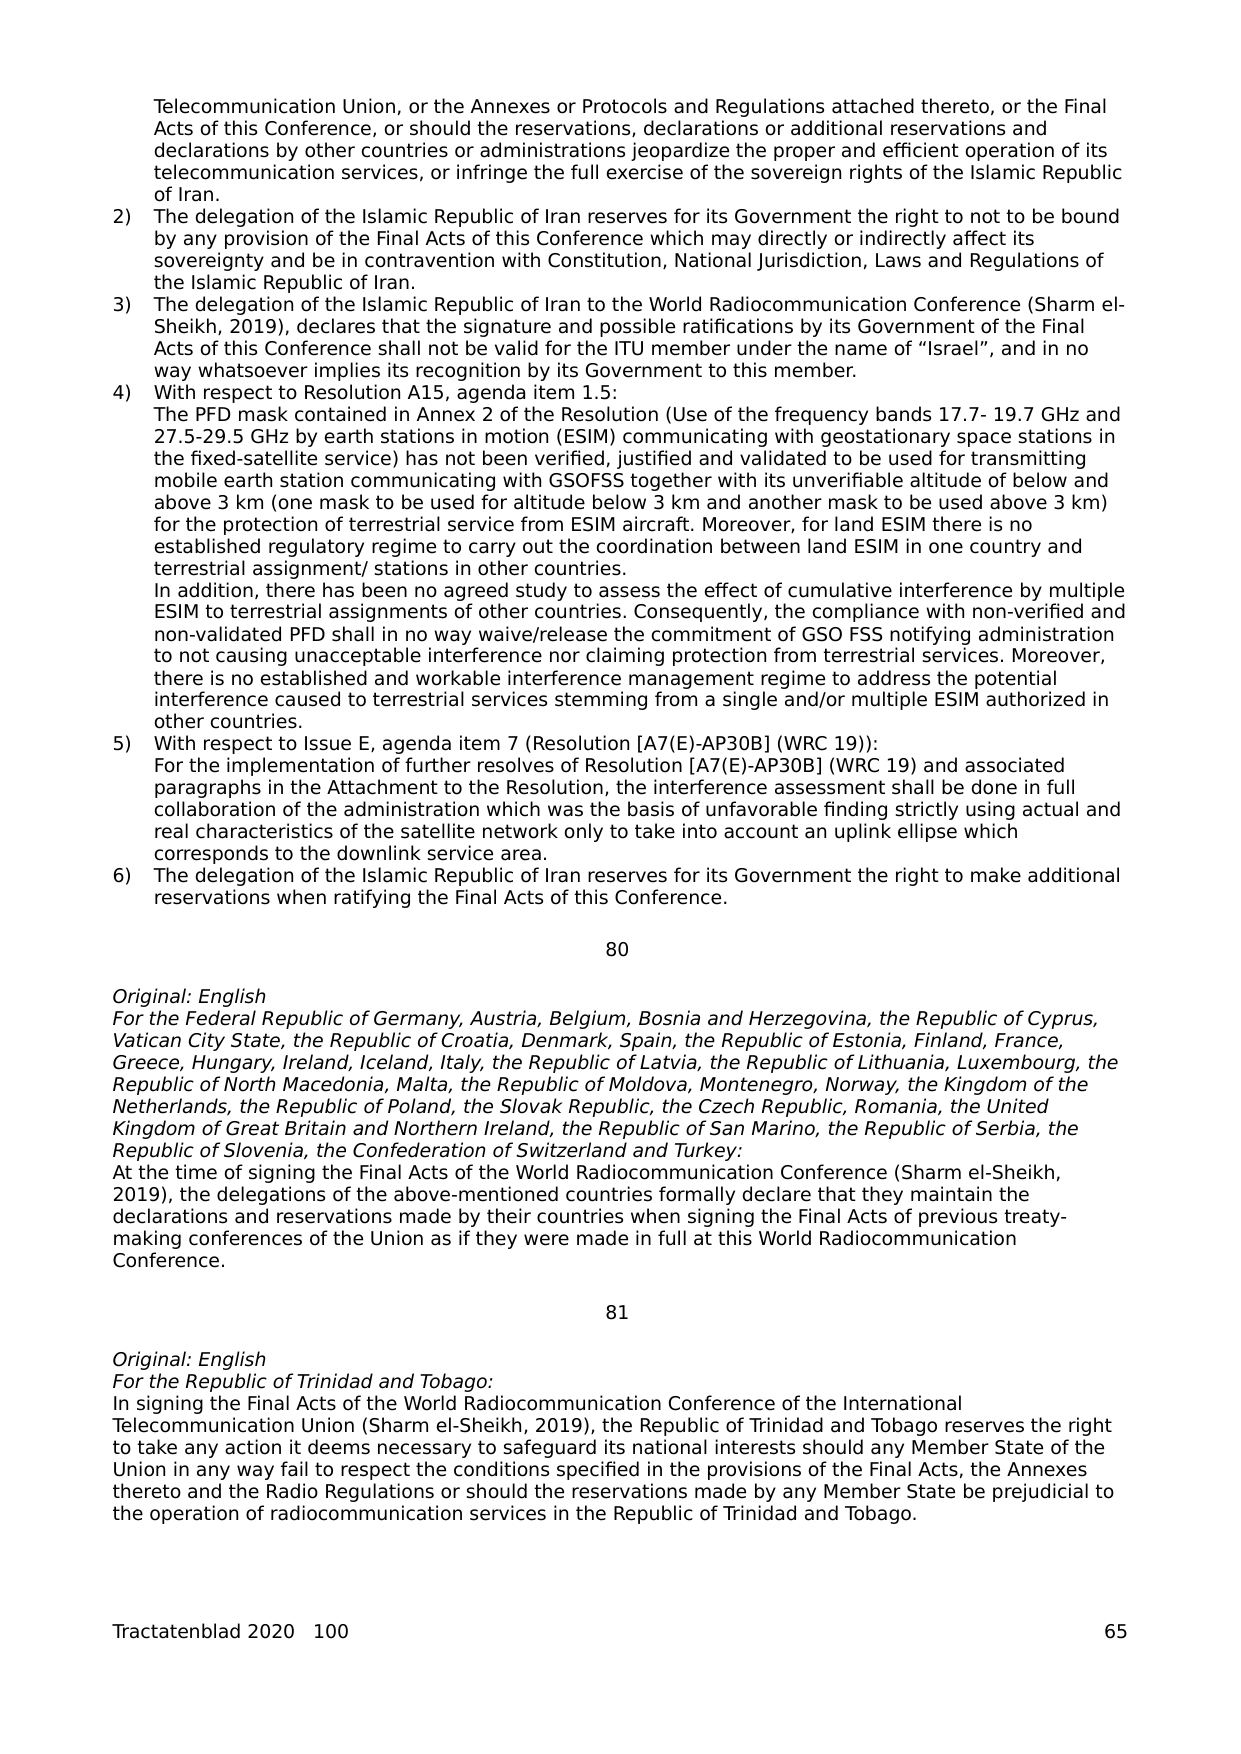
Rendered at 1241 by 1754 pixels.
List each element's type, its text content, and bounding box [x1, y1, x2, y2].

subtitle 81 [112, 1302, 1128, 1324]
text Telecommunication Union, or the Annexes or Protocols and Regulations attached thereto, or the Final Acts of this Conference, or should the reservations, declarations or additional reservations and declarations by other countries or administrations jeopardize the proper and efficient operation of its telecommunication services, or infringe the full exercise of the sovereign rights of the Islamic Republic of Iran. [112, 96, 1128, 206]
text 3) The delegation of the Islamic Republic of Iran to the World Radiocommunication Conference (Sharm el-Sheikh, 2019), declares that the signature and possible ratifications by its Government of the Final Acts of this Conference shall not be valid for the ITU member under the name of “Israel”, and in no way whatsoever implies its recognition by its Government to this member. [112, 294, 1128, 382]
text Original: English [112, 986, 1128, 1008]
text 6) The delegation of the Islamic Republic of Iran reserves for its Government the right to make additional reservations when ratifying the Final Acts of this Conference. [112, 865, 1128, 909]
text In addition, there has been no agreed study to assess the effect of cumulative interference by multiple ESIM to terrestrial assignments of other countries. Consequently, the compliance with non-verified and non-validated PFD shall in no way waive/release the commitment of GSO FSS notifying administration to not causing unacceptable interference nor claiming protection from terrestrial services. Moreover, there is no established and workable interference management regime to address the potential interference caused to terrestrial services stemming from a single and/or multiple ESIM authorized in other countries. [153, 579, 1128, 733]
text 4) With respect to Resolution A15, agenda item 1.5: [112, 382, 1128, 404]
text 5) With respect to Issue E, agenda item 7 (Resolution [A7(E)-AP30B] (WRC 19)): [112, 733, 1128, 755]
text The PFD mask contained in Annex 2 of the Resolution (Use of the frequency bands 17.7- 19.7 GHz and 27.5-29.5 GHz by earth stations in motion (ESIM) communicating with geostationary space stations in the fixed-satellite service) has not been verified, justified and validated to be used for transmitting mobile earth station communicating with GSOFSS together with its unverifiable altitude of below and above 3 km (one mask to be used for altitude below 3 km and another mask to be used above 3 km) for the protection of terrestrial service from ESIM aircraft. Moreover, for land ESIM there is no established regulatory regime to carry out the coordination between land ESIM in one country and terrestrial assignment/ stations in other countries. [153, 404, 1128, 579]
text For the Republic of Trinidad and Tobago: [112, 1371, 1128, 1393]
subtitle 80 [112, 939, 1128, 961]
text In signing the Final Acts of the World Radiocommunication Conference of the International Telecommunication Union (Sharm el-Sheikh, 2019), the Republic of Trinidad and Tobago reserves the right to take any action it deems necessary to safeguard its national interests should any Member State of the Union in any way fail to respect the conditions specified in the provisions of the Final Acts, the Annexes thereto and the Radio Regulations or should the reservations made by any Member State be prejudicial to the operation of radiocommunication services in the Republic of Trinidad and Tobago. [112, 1393, 1128, 1525]
text At the time of signing the Final Acts of the World Radiocommunication Conference (Sharm el-Sheikh, 2019), the delegations of the above-mentioned countries formally declare that they maintain the declarations and reservations made by their countries when signing the Final Acts of previous treaty-making conferences of the Union as if they were made in full at this World Radiocommunication Conference. [112, 1162, 1128, 1272]
text 2) The delegation of the Islamic Republic of Iran reserves for its Government the right to not to be bound by any provision of the Final Acts of this Conference which may directly or indirectly affect its sovereignty and be in contravention with Constitution, National Jurisdiction, Laws and Regulations of the Islamic Republic of Iran. [112, 206, 1128, 294]
text For the Federal Republic of Germany, Austria, Belgium, Bosnia and Herzegovina, the Republic of Cyprus, Vatican City State, the Republic of Croatia, Denmark, Spain, the Republic of Estonia, Finland, France, Greece, Hungary, Ireland, Iceland, Italy, the Republic of Latvia, the Republic of Lithuania, Luxembourg, the Republic of North Macedonia, Malta, the Republic of Moldova, Montenegro, Norway, the Kingdom of the Netherlands, the Republic of Poland, the Slovak Republic, the Czech Republic, Romania, the United Kingdom of Great Britain and Northern Ireland, the Republic of San Marino, the Republic of Serbia, the Republic of Slovenia, the Confederation of Switzerland and Turkey: [112, 1008, 1128, 1162]
text Original: English [112, 1349, 1128, 1371]
text For the implementation of further resolves of Resolution [A7(E)-AP30B] (WRC 19) and associated paragraphs in the Attachment to the Resolution, the interference assessment shall be done in full collaboration of the administration which was the basis of unfavorable finding strictly using actual and real characteristics of the satellite network only to take into account an uplink ellipse which corresponds to the downlink service area. [153, 755, 1128, 865]
